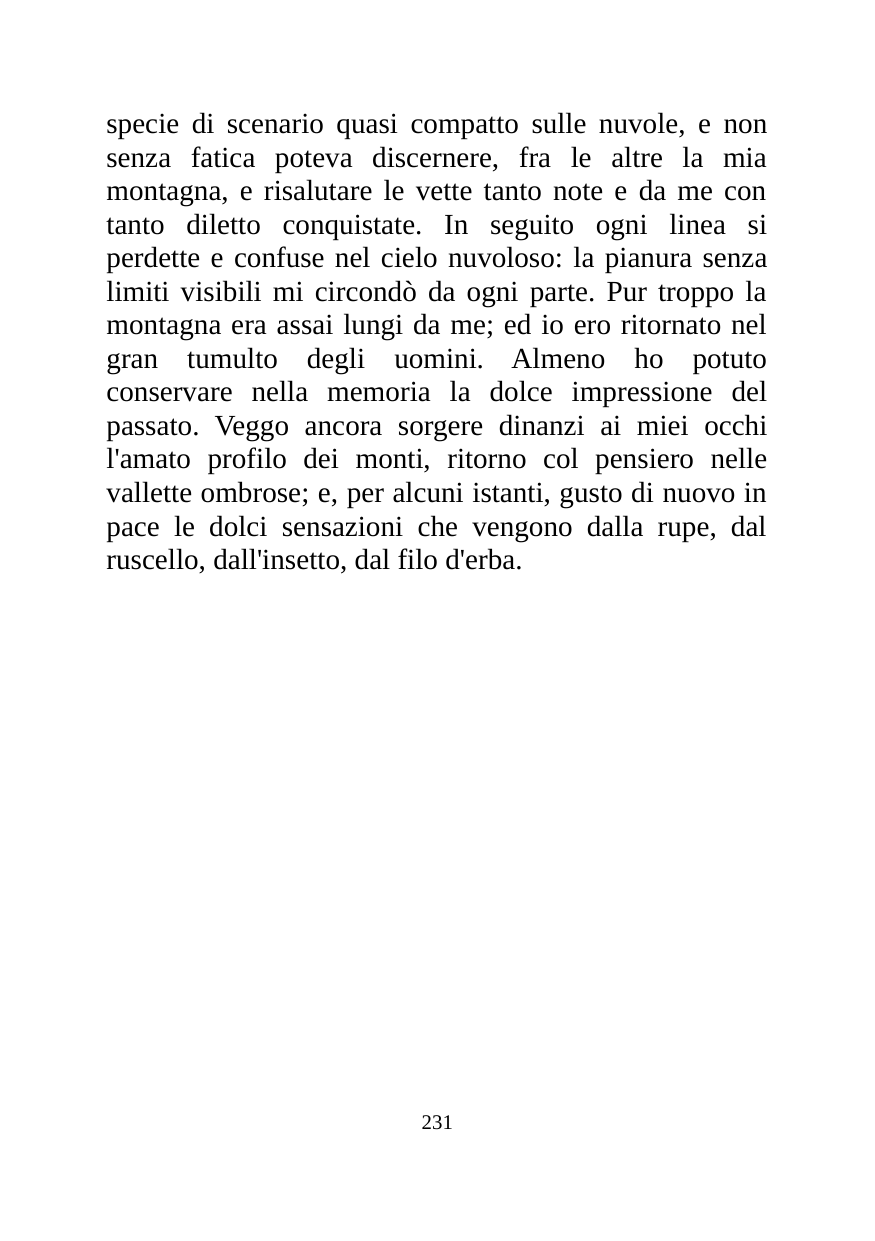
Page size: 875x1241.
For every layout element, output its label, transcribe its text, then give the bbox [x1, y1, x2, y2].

text specie di scenario quasi compatto sulle nuvole, e non senza fatica poteva discernere, fra le altre la mia montagna, e risalutare le vette tanto note e da me con tanto diletto conquistate. In seguito ogni linea si perdette e confuse nel cielo nuvoloso: la pianura senza limiti visibili mi circondò da ogni parte. Pur troppo la montagna era assai lungi da me; ed io ero ritornato nel gran tumulto degli uomini. Almeno ho potuto conservare nella memoria la dolce impressione del passato. Veggo ancora sorgere dinanzi ai miei occhi l'amato profilo dei monti, ritorno col pensiero nelle vallette ombrose; e, per alcuni istanti, gusto di nuovo in pace le dolci sensazioni che vengono dalla rupe, dal ruscello, dall'insetto, dal filo d'erba. [106, 106, 768, 576]
